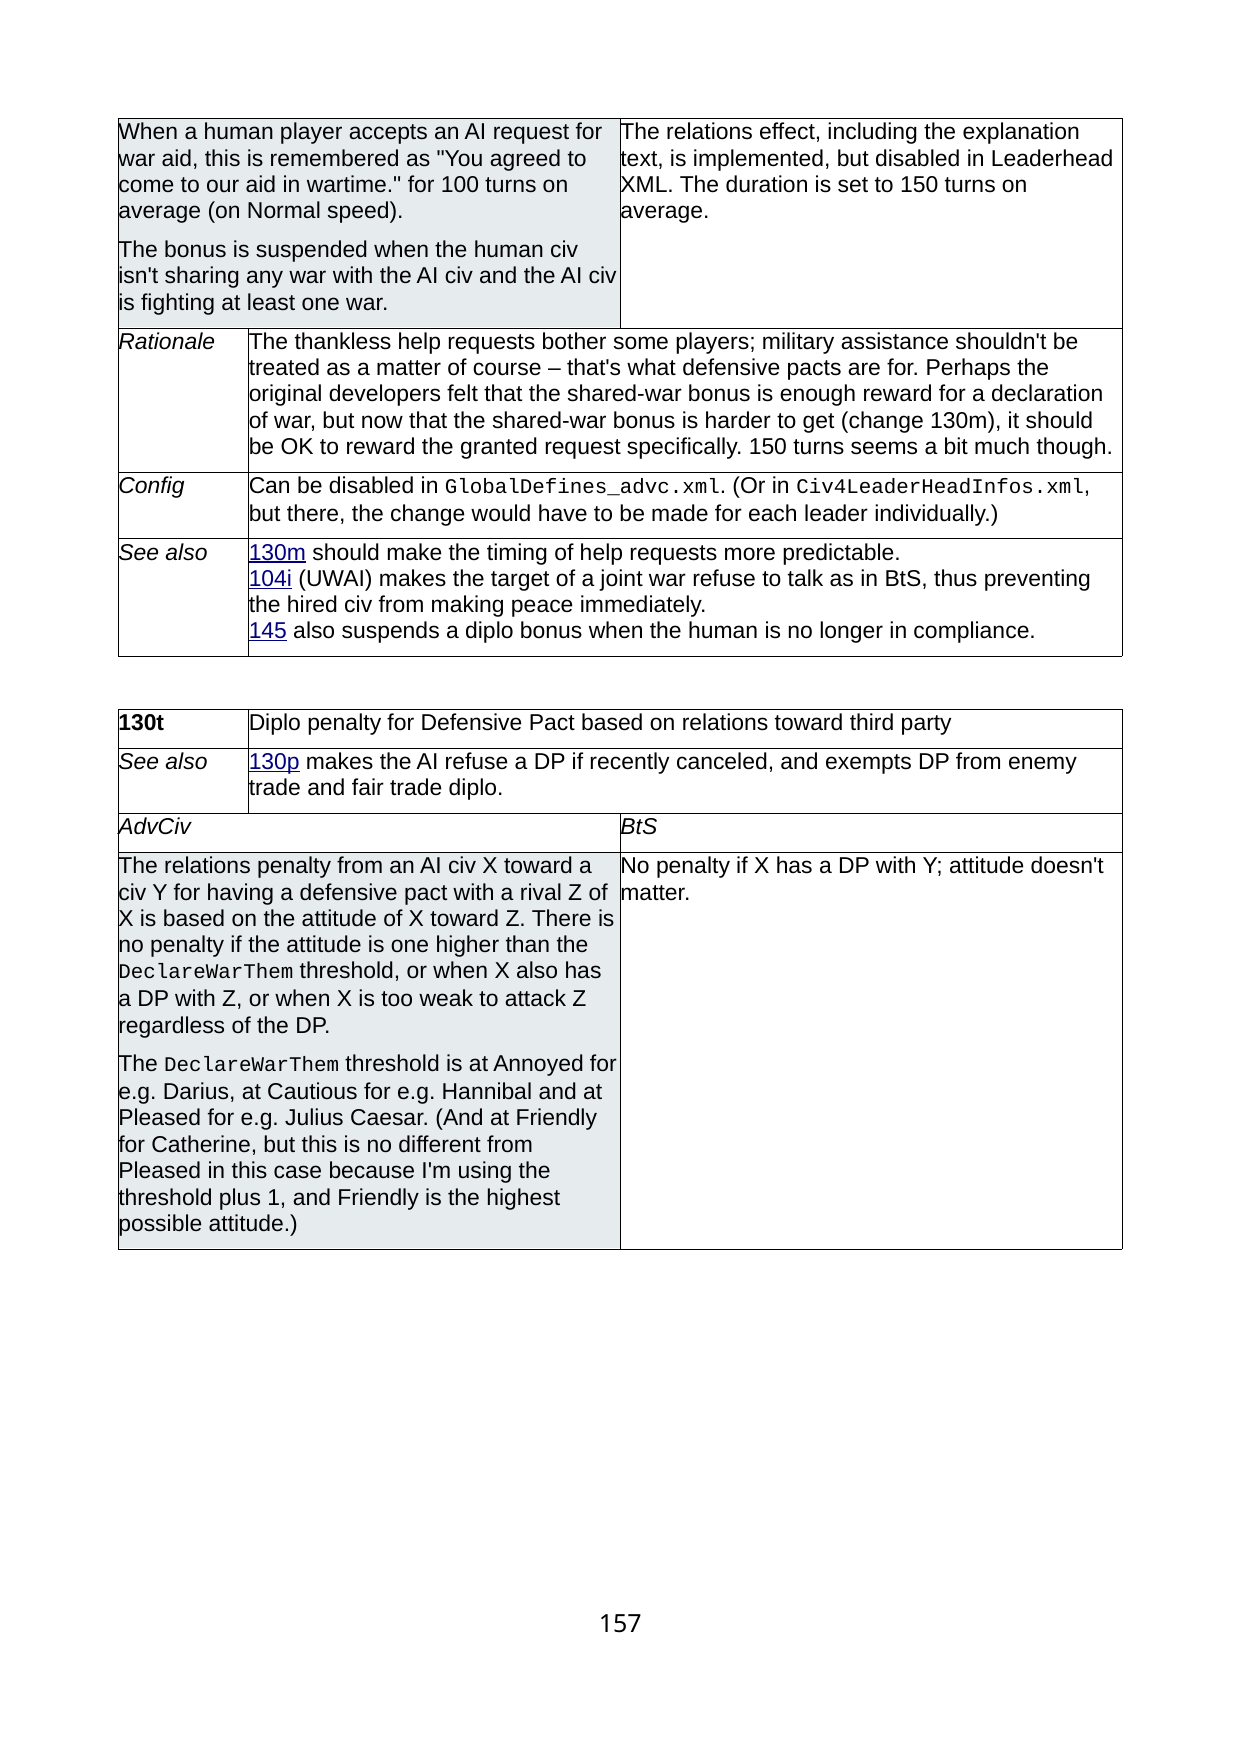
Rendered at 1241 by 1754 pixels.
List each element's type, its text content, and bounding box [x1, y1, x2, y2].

table_cell No penalty if X has a DP with Y; attitude doesn't matter. [621, 853, 1122, 1248]
table_cell AdvCiv [119, 814, 620, 852]
table_cell Rationale [119, 329, 248, 472]
table_cell The relations effect, including the explanation text, is implemented, but disabled in Leaderhead XML. The duration is set to 150 turns on average. [621, 119, 1122, 327]
table_cell 130p makes the AI refuse a DP if recently canceled, and exempts DP from enemy trade and fair trade diplo. [249, 749, 1122, 813]
table_cell The thankless help requests bother some players; military assistance shouldn't be treated as a matter of course – that's what defensive pacts are for. Perhaps the original developers felt that the shared-war bonus is enough reward for a declaration of war, but now that the shared-war bonus is harder to get (change 130m), it should be OK to reward the granted request specifically. 150 turns seems a bit much though. [249, 329, 1122, 472]
table_header Diplo penalty for Defensive Pact based on relations toward third party [249, 710, 1122, 748]
table_cell BtS [621, 814, 1122, 852]
table_cell Config [119, 473, 248, 538]
table_header 130t [119, 710, 248, 748]
table_cell See also [119, 539, 248, 656]
table_cell The relations penalty from an AI civ X toward a civ Y for having a defensive pact with a rival Z of X is based on the attitude of X toward Z. There is no penalty if the attitude is one higher than the DeclareWarThem threshold, or when X also has a DP with Z, or when X is too weak to attack Z regardless of the DP. The DeclareWarThem threshold is at Annoyed for e.g. Darius, at Cautious for e.g. Hannibal and at Pleased for e.g. Julius Caesar. (And at Friendly for Catherine, but this is no different from Pleased in this case because I'm using the threshold plus 1, and Friendly is the highest possible attitude.) [119, 853, 620, 1248]
table_cell When a human player accepts an AI request for war aid, this is remembered as "You agreed to come to our aid in wartime." for 100 turns on average (on Normal speed). The bonus is suspended when the human civ isn't sharing any war with the AI civ and the AI civ is fighting at least one war. [119, 119, 620, 327]
table_cell See also [119, 749, 248, 813]
table_cell Can be disabled in GlobalDefines_advc.xml. (Or in Civ4LeaderHeadInfos.xml, but there, the change would have to be made for each leader individually.) [249, 473, 1122, 538]
table_cell 130m should make the timing of help requests more predictable. 104i (UWAI) makes the target of a joint war refuse to talk as in BtS, thus preventing the hired civ from making peace immediately. 145 also suspends a diplo bonus when the human is no longer in compliance. [249, 539, 1122, 656]
